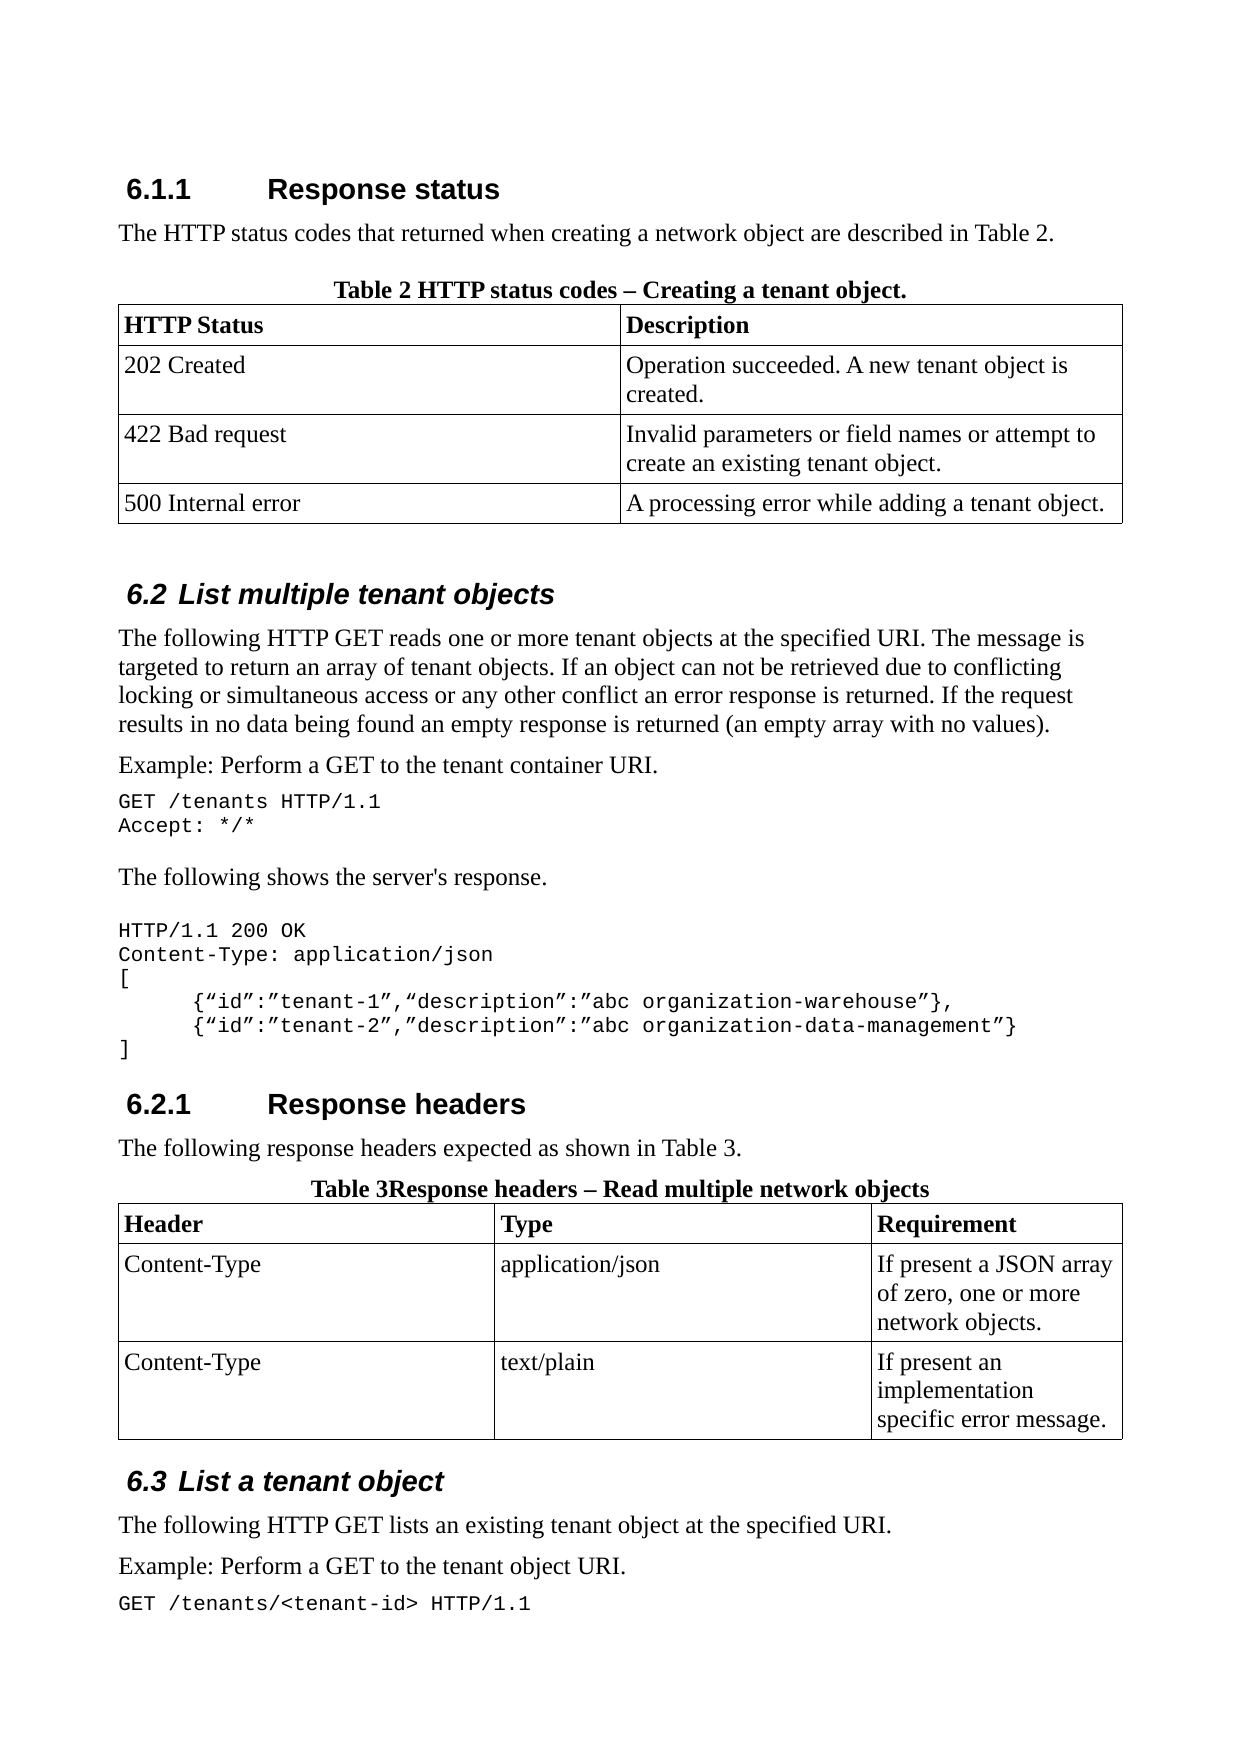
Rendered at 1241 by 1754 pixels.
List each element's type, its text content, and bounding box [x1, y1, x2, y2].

text Example: Perform a GET to the tenant object URI. [118, 1551, 1122, 1580]
text The following shows the server's response. [118, 862, 1122, 891]
text {“id”:”tenant-1”,“description”:”abc organization-warehouse”}, [192, 991, 1122, 1014]
text The HTTP status codes that returned when creating a network object are described in Table 2. [118, 218, 1122, 247]
table_cell 422 Bad request [119, 415, 620, 483]
text Accept: */* [118, 815, 1122, 839]
table_header Description [621, 305, 1122, 344]
table_cell Content-Type [119, 1342, 494, 1439]
table_cell Operation succeeded. A new tenant object is created. [621, 346, 1122, 413]
table_header HTTP Status [119, 305, 620, 344]
text Content-Type: application/json [118, 944, 1122, 967]
text The following response headers expected as shown in Table 3. [118, 1133, 1122, 1162]
table_cell Content-Type [119, 1244, 494, 1341]
subtitle Response headers [118, 1087, 1122, 1120]
text The following HTTP GET lists an existing tenant object at the specified URI. [118, 1510, 1122, 1539]
subtitle Table ３Response headers – Read multiple network objects [118, 1174, 1122, 1203]
text Example: Perform a GET to the tenant container URI. [118, 750, 1122, 779]
table_cell application/json [495, 1244, 871, 1341]
table_cell If present a JSON array of zero, one or more network objects. [872, 1244, 1122, 1341]
subtitle Response status [118, 172, 1122, 205]
text [ [118, 967, 1122, 991]
text The following HTTP GET reads one or more tenant objects at the specified URI. The message is targeted to return an array of tenant objects. If an object can not be retrieved due to conflicting locking or simultaneous access or any other conflict an error response is returned. If the request results in no data being found an empty response is returned (an empty array with no values). [118, 623, 1122, 738]
table_header Requirement [872, 1204, 1122, 1243]
subtitle List a tenant object [118, 1464, 1122, 1497]
text GET /tenants/<tenant-id> HTTP/1.1 [118, 1592, 1122, 1616]
text GET /tenants HTTP/1.1 [118, 792, 1122, 815]
text ] [118, 1038, 1122, 1062]
table_cell A processing error while adding a tenant object. [621, 484, 1122, 523]
table_cell 500 Internal error [119, 484, 620, 523]
table_header Header [119, 1204, 494, 1243]
subtitle Table ２ HTTP status codes – Creating a tenant object. [118, 275, 1122, 304]
table_cell text/plain [495, 1342, 871, 1439]
table_header Type [495, 1204, 871, 1243]
table_cell If present an implementation specific error message. [872, 1342, 1122, 1439]
subtitle List multiple tenant objects [118, 577, 1122, 610]
table_cell Invalid parameters or field names or attempt to create an existing tenant object. [621, 415, 1122, 483]
table_cell 202 Created [119, 346, 620, 413]
text HTTP/1.1 200 OK [118, 920, 1122, 944]
text {“id”:”tenant-2”,”description”:”abc organization-data-management”} [192, 1014, 1122, 1038]
